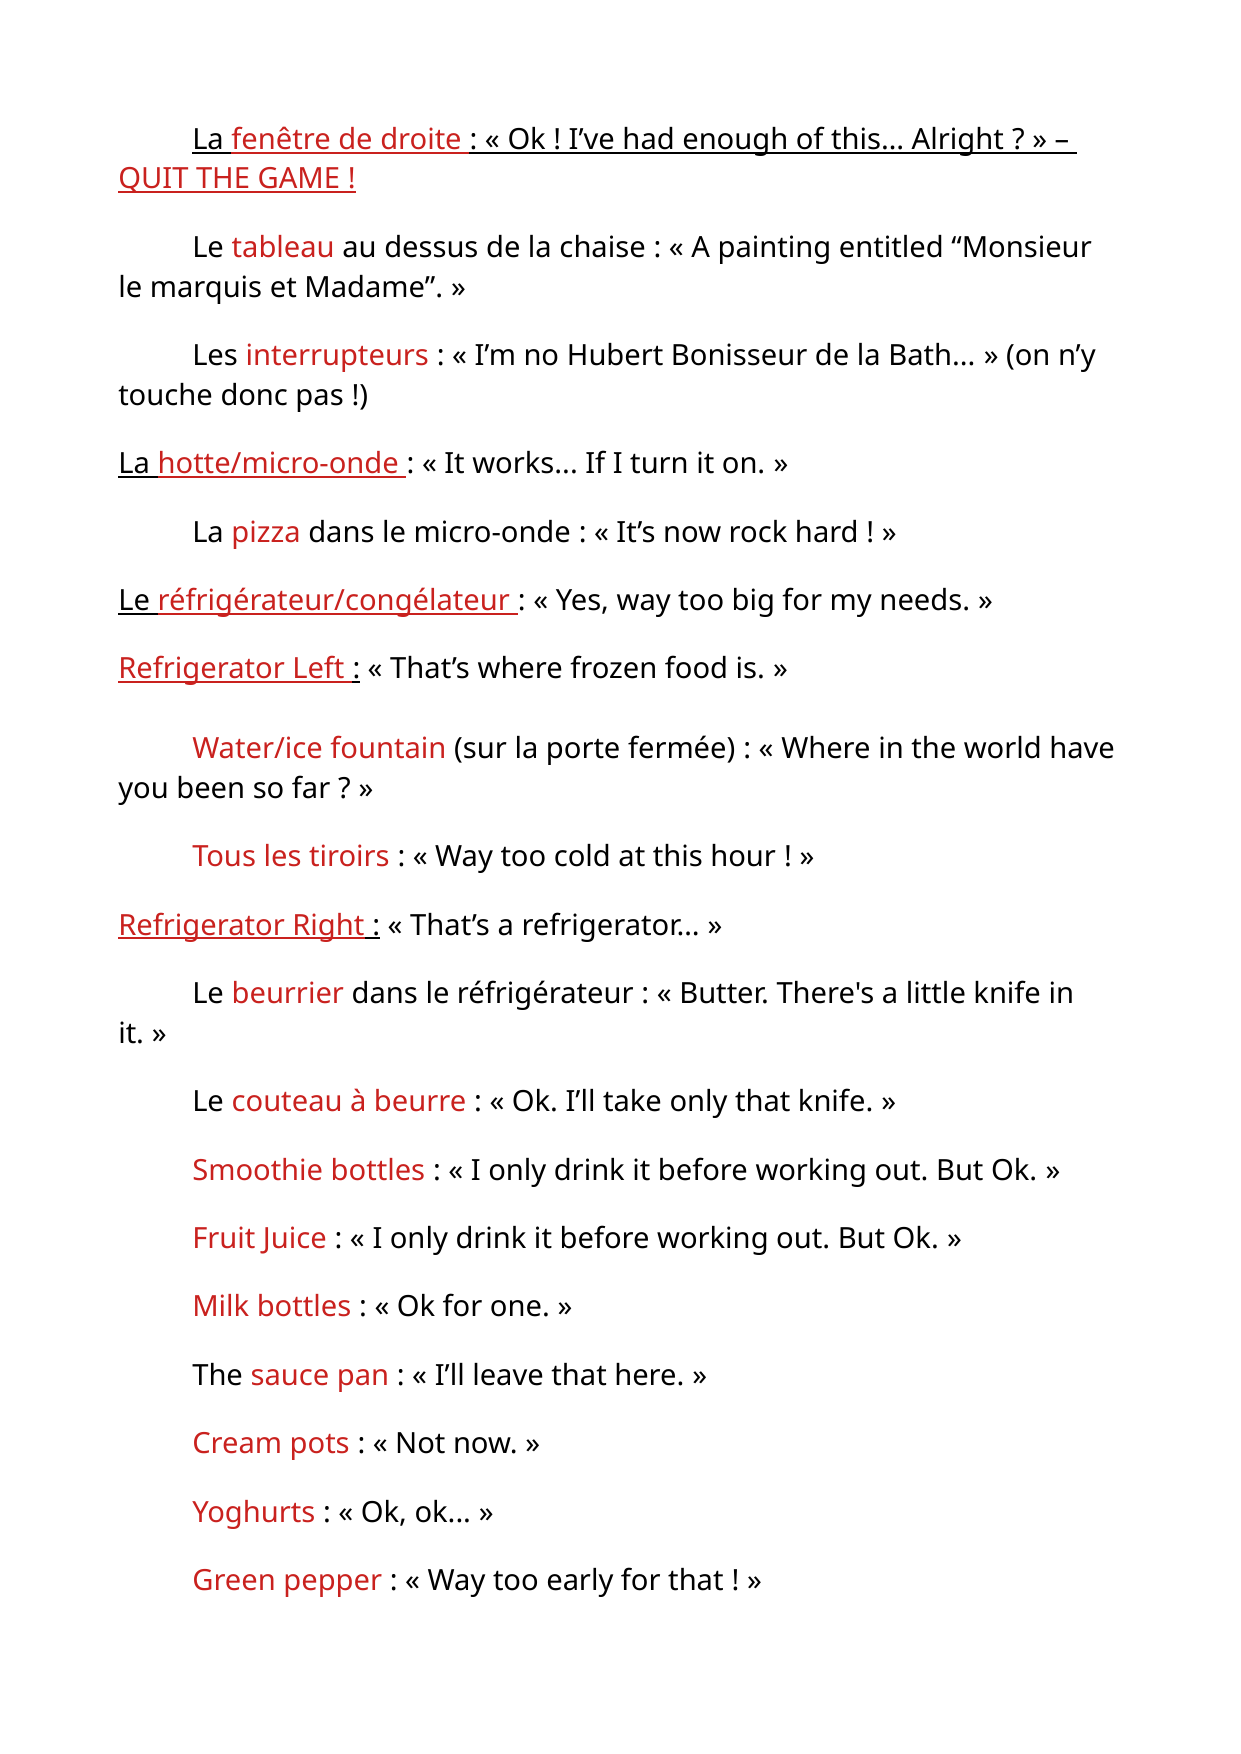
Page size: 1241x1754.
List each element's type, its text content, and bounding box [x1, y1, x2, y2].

text Le réfrigérateur/congélateur : « Yes, way too big for my needs. » [118, 579, 1122, 619]
text Smoothie bottles : « I only drink it before working out. But Ok. » [118, 1149, 1122, 1188]
text Tous les tiroirs : « Way too cold at this hour ! » [118, 835, 1122, 875]
text La fenêtre de droite : « Ok ! I’ve had enough of this… Alright ? » – QUIT THE GAME ! [118, 118, 1122, 197]
text Le couteau à beurre : « Ok. I’ll take only that knife. » [118, 1080, 1122, 1120]
text Refrigerator Left : « That’s where frozen food is. » [118, 648, 1122, 687]
text Milk bottles : « Ok for one. » [118, 1286, 1122, 1325]
text La hotte/micro-onde : « It works... If I turn it on. » [118, 442, 1122, 482]
text Water/ice fountain (sur la porte fermée) : « Where in the world have you been so far ? » [118, 727, 1122, 807]
text Green pepper : « Way too early for that ! » [118, 1559, 1122, 1599]
text Le beurrier dans le réfrigérateur : « Butter. There's a little knife in it. » [118, 972, 1122, 1052]
text Fruit Juice : « I only drink it before working out. But Ok. » [118, 1217, 1122, 1257]
text Cream pots : « Not now. » [118, 1422, 1122, 1462]
text Refrigerator Right : « That’s a refrigerator… » [118, 904, 1122, 943]
text Les interrupteurs : « I’m no Hubert Bonisseur de la Bath... » (on n’y touche donc pas !) [118, 334, 1122, 414]
text La pizza dans le micro-onde : « It’s now rock hard ! » [118, 511, 1122, 551]
text Yoghurts : « Ok, ok... » [118, 1491, 1122, 1531]
text Le tableau au dessus de la chaise : « A painting entitled “Monsieur le marquis et Madame”. » [118, 226, 1122, 306]
text The sauce pan : « I’ll leave that here. » [118, 1354, 1122, 1394]
